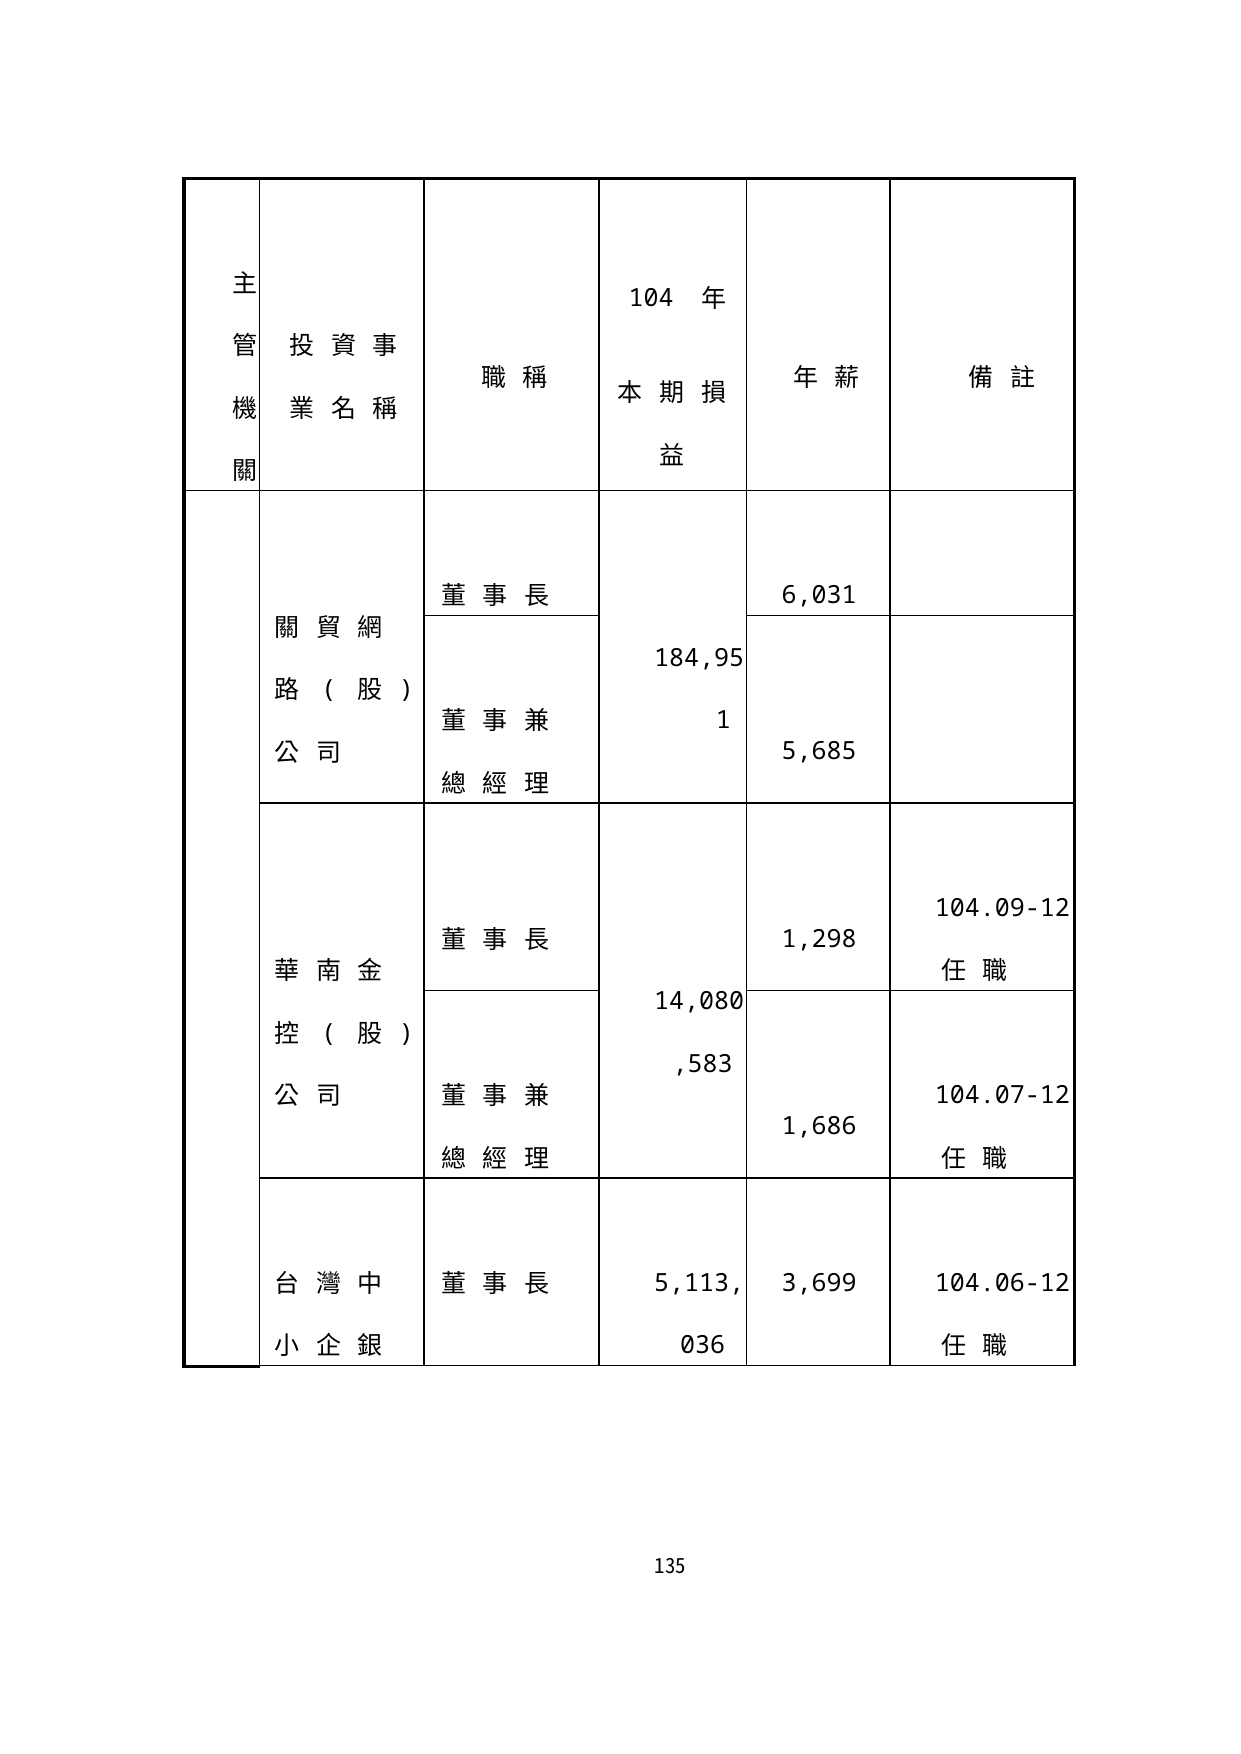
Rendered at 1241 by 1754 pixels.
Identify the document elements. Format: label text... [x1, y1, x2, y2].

table_cell 5,113,036 [600, 1179, 746, 1365]
table_cell 華南金控(股)公司 [260, 804, 423, 1177]
table_header 年薪 [747, 180, 889, 490]
table_header 主管 機關 [186, 180, 259, 490]
table_cell 104.07-12任職 [891, 991, 1073, 1177]
table_header 職稱 [425, 180, 598, 490]
table_header 104年 本期損益 [600, 180, 746, 490]
table_cell 1,298 [747, 804, 889, 990]
table_header 備註 [891, 180, 1073, 490]
table_cell 14,080,583 [600, 804, 746, 1177]
table_cell 104.06-12任職 [891, 1179, 1073, 1365]
table_cell 3,699 [747, 1179, 889, 1365]
table_cell 1,686 [747, 991, 889, 1177]
table_cell 董事兼總經理 [425, 991, 598, 1177]
table_cell 184,951 [600, 491, 746, 802]
table_cell [891, 491, 1073, 615]
table_cell 董事長 [425, 804, 598, 990]
table_cell 104.09-12任職 [891, 804, 1073, 990]
table_cell 6,031 [747, 491, 889, 615]
table_cell 5,685 [747, 616, 889, 802]
table_cell 台灣中小企銀 [260, 1179, 423, 1365]
table_cell 董事長 [425, 491, 598, 615]
table_cell 董事長 [425, 1179, 598, 1365]
table_cell [891, 616, 1073, 802]
table_header 投資事業名稱 [260, 180, 423, 490]
table_cell 董事兼總經理 [425, 616, 598, 802]
table_cell [186, 491, 259, 1365]
table_cell 關貿網路(股)公司 [260, 491, 423, 802]
